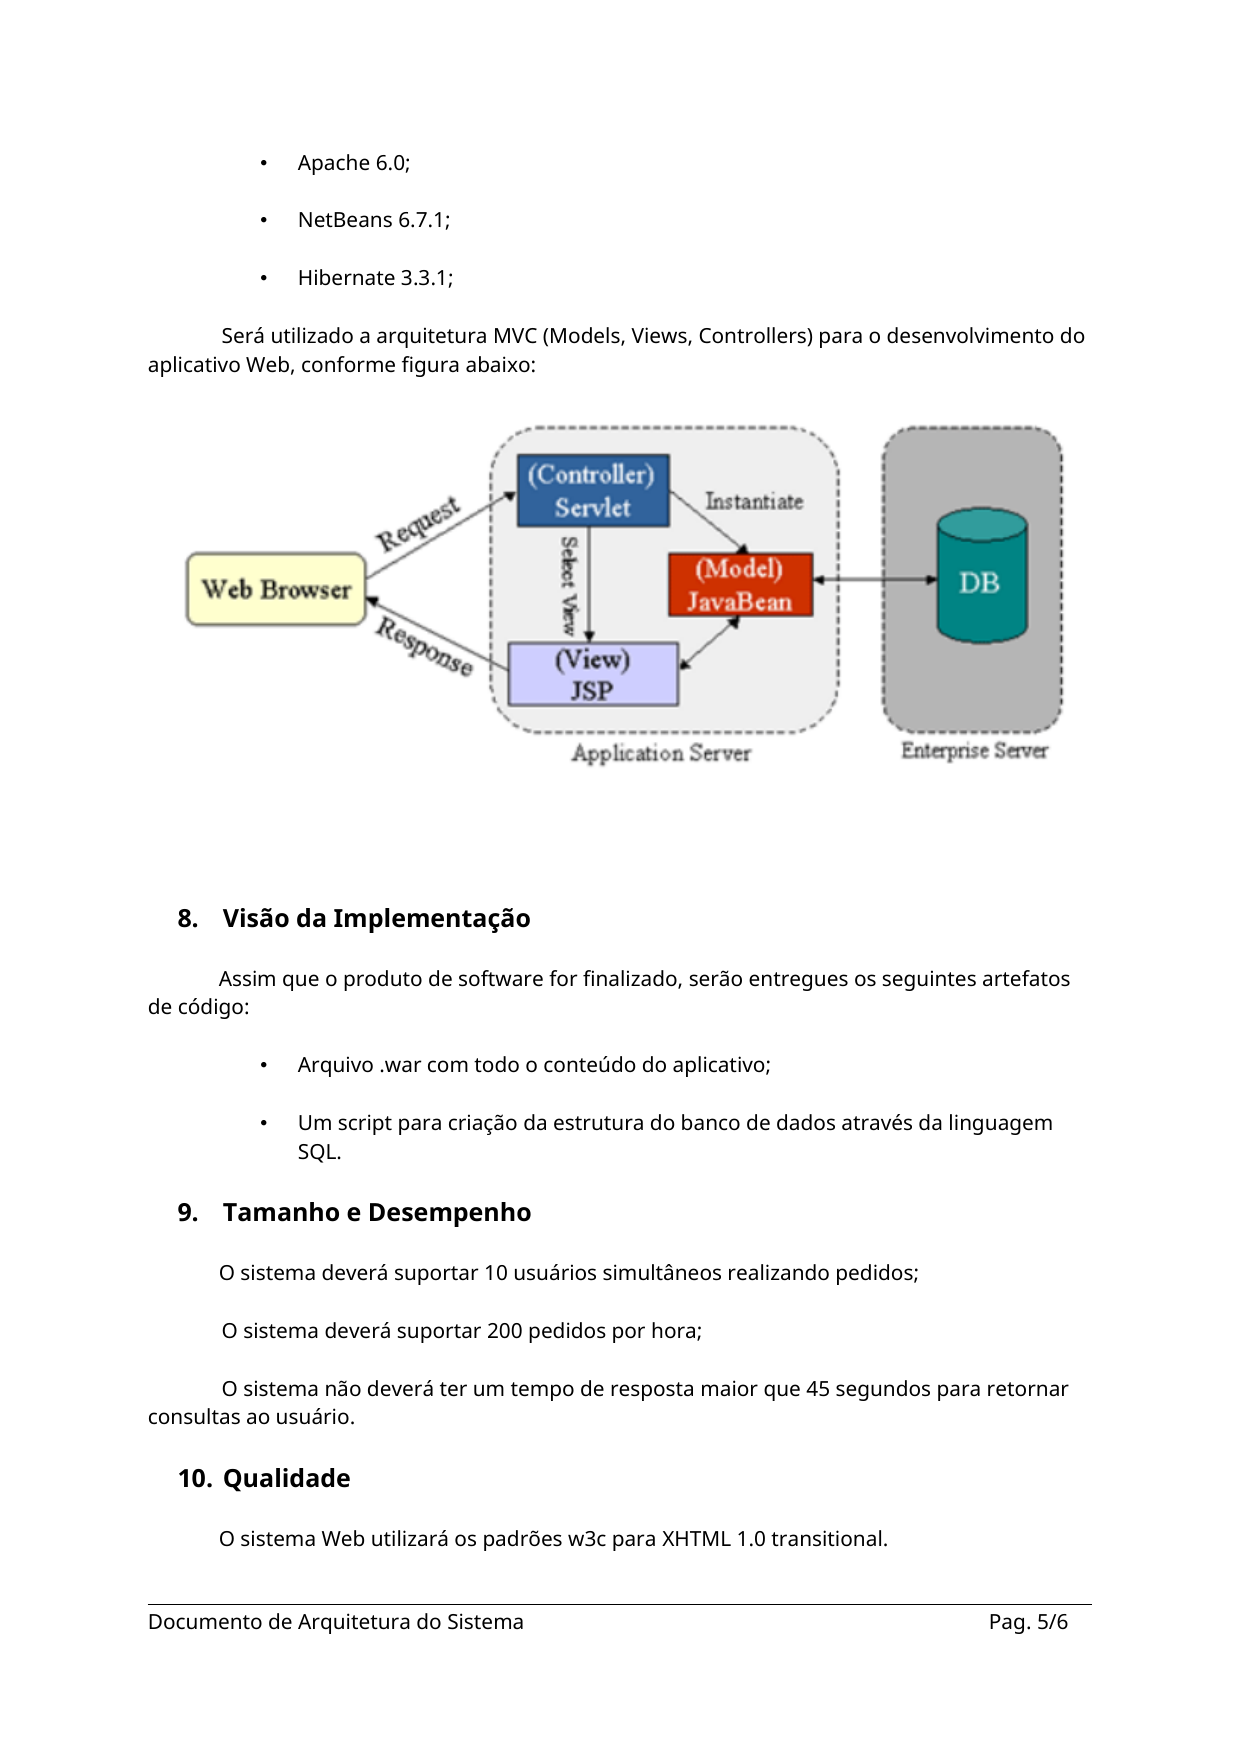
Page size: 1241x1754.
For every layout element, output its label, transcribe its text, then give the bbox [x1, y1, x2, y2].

picture [132, 407, 1108, 785]
list Um script para criação da estrutura do banco de dados através da linguagem SQL. [260, 1108, 1092, 1165]
text O sistema não deverá ter um tempo de resposta maior que 45 segundos para retornar consultas ao usuário. [148, 1374, 1092, 1431]
list Hibernate 3.3.1; [260, 263, 1092, 292]
subtitle Visão da Implementação [148, 901, 1092, 934]
subtitle Tamanho e Desempenho [148, 1195, 1092, 1229]
text O sistema Web utilizará os padrões w3c para XHTML 1.0 transitional. [148, 1524, 1092, 1552]
list NetBeans 6.7.1; [260, 206, 1092, 234]
text Será utilizado a arquitetura MVC (Models, Views, Controllers) para o desenvolvimento do aplicativo Web, conforme figura abaixo: [148, 321, 1092, 378]
subtitle Qualidade [148, 1460, 1092, 1494]
text O sistema deverá suportar 10 usuários simultâneos realizando pedidos; [148, 1258, 1092, 1287]
list Apache 6.0; [260, 148, 1092, 176]
text Assim que o produto de software for finalizado, serão entregues os seguintes artefatos de código: [148, 964, 1092, 1021]
list Arquivo .war com todo o conteúdo do aplicativo; [260, 1050, 1092, 1079]
text O sistema deverá suportar 200 pedidos por hora; [148, 1316, 1092, 1344]
